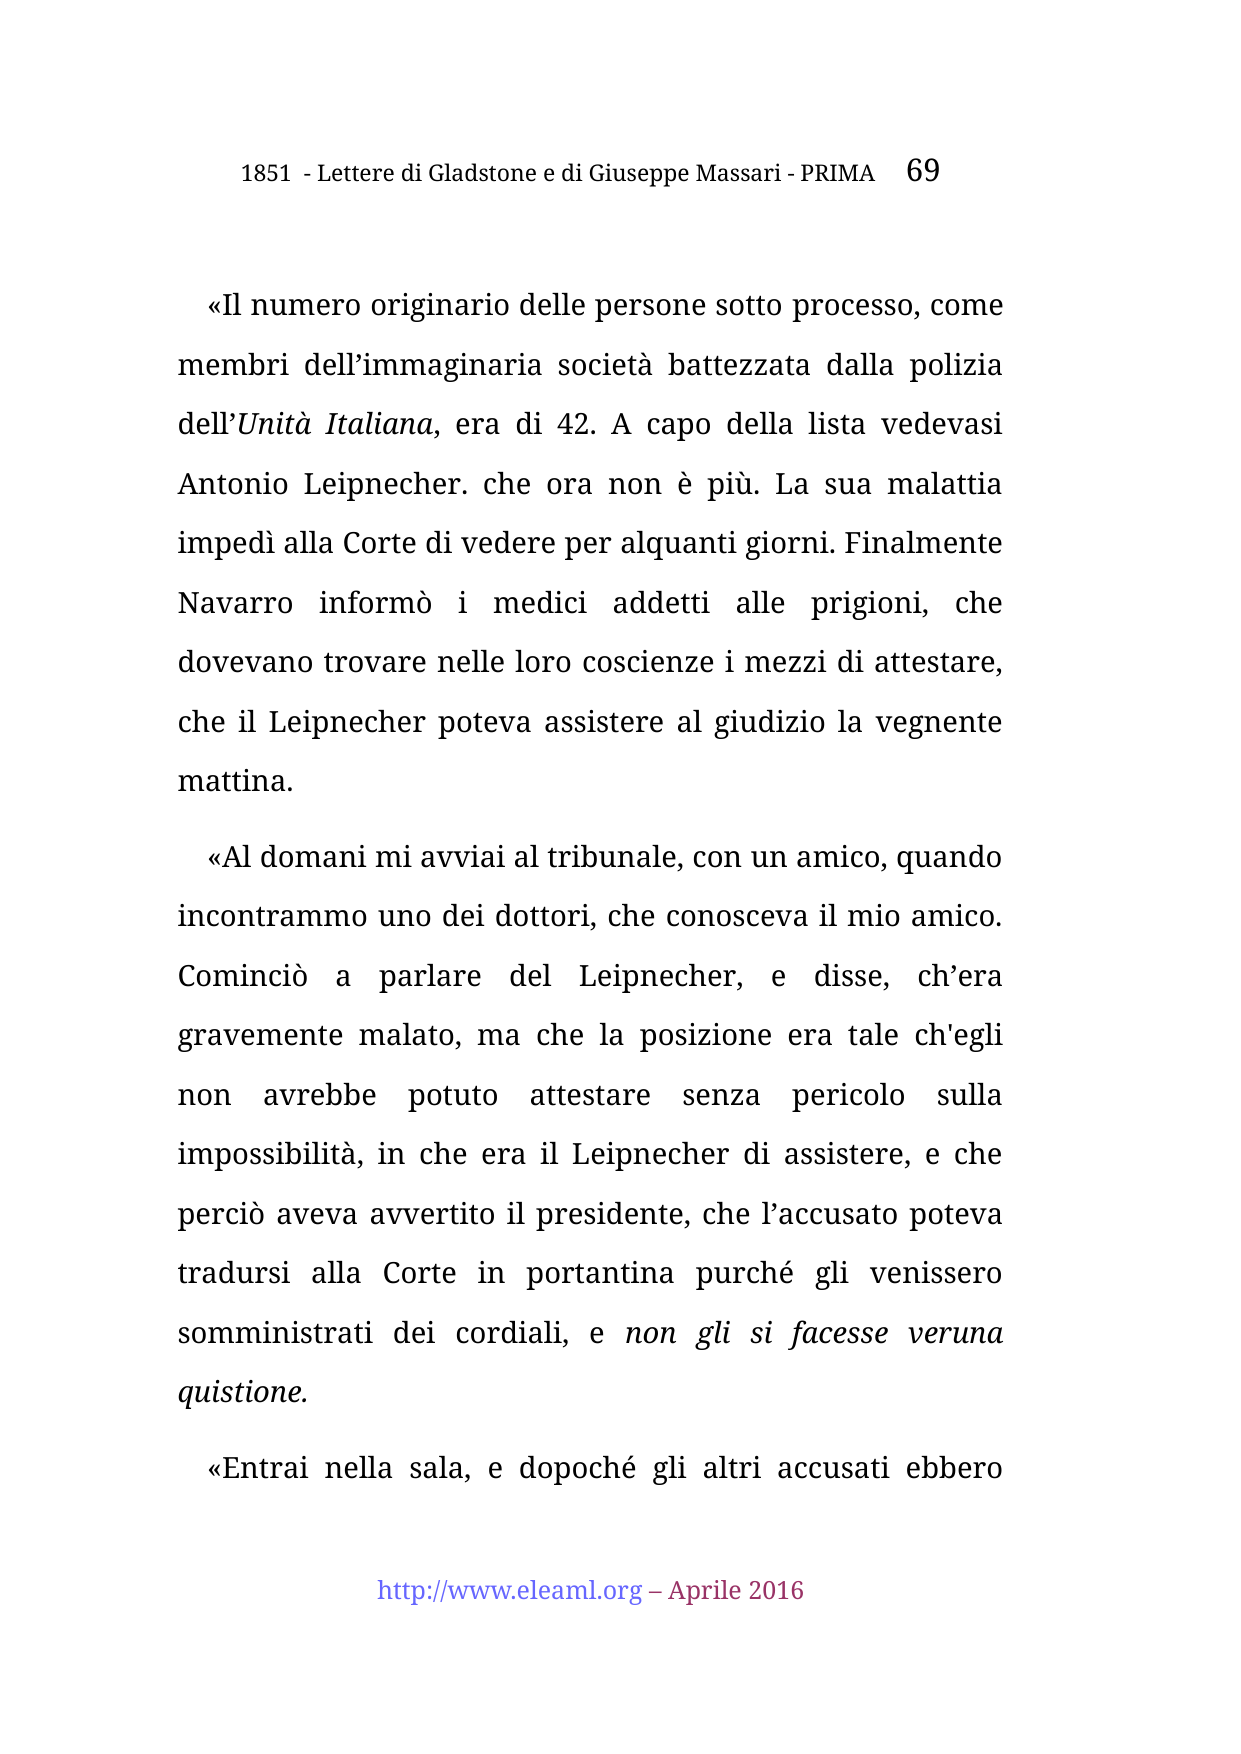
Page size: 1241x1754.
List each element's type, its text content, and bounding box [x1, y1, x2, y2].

text «Al domani mi avviai al tribunale, con un amico, quando incontrammo uno dei dottori, che conosceva il mio amico. Cominciò a parlare del Leipnecher, e disse, ch’era gravemente malato, ma che la posizione era tale ch'egli non avrebbe potuto attestare senza pericolo sulla impossibilità, in che era il Leipnecher di assistere, e che perciò aveva avvertito il presidente, che l’accusato poteva tradursi alla Corte in portantina purché gli venissero somministrati dei cordiali, e non gli si facesse veruna quistione. [177, 836, 1004, 1411]
text «Entrai nella sala, e dopoché gli altri accusati ebbero [177, 1447, 1004, 1487]
text «Il numero originario delle persone sotto processo, come membri dell’immaginaria società battezzata dalla polizia dell’Unità Italiana, era di 42. A capo della lista vedevasi Antonio Leipnecher. che ora non è più. La sua malattia impedì alla Corte di vedere per alquanti giorni. Finalmente Navarro informò i medici addetti alle prigioni, che dovevano trovare nelle loro coscienze i mezzi di attestare, che il Leipnecher poteva assistere al giudizio la vegnente mattina. [177, 284, 1004, 800]
